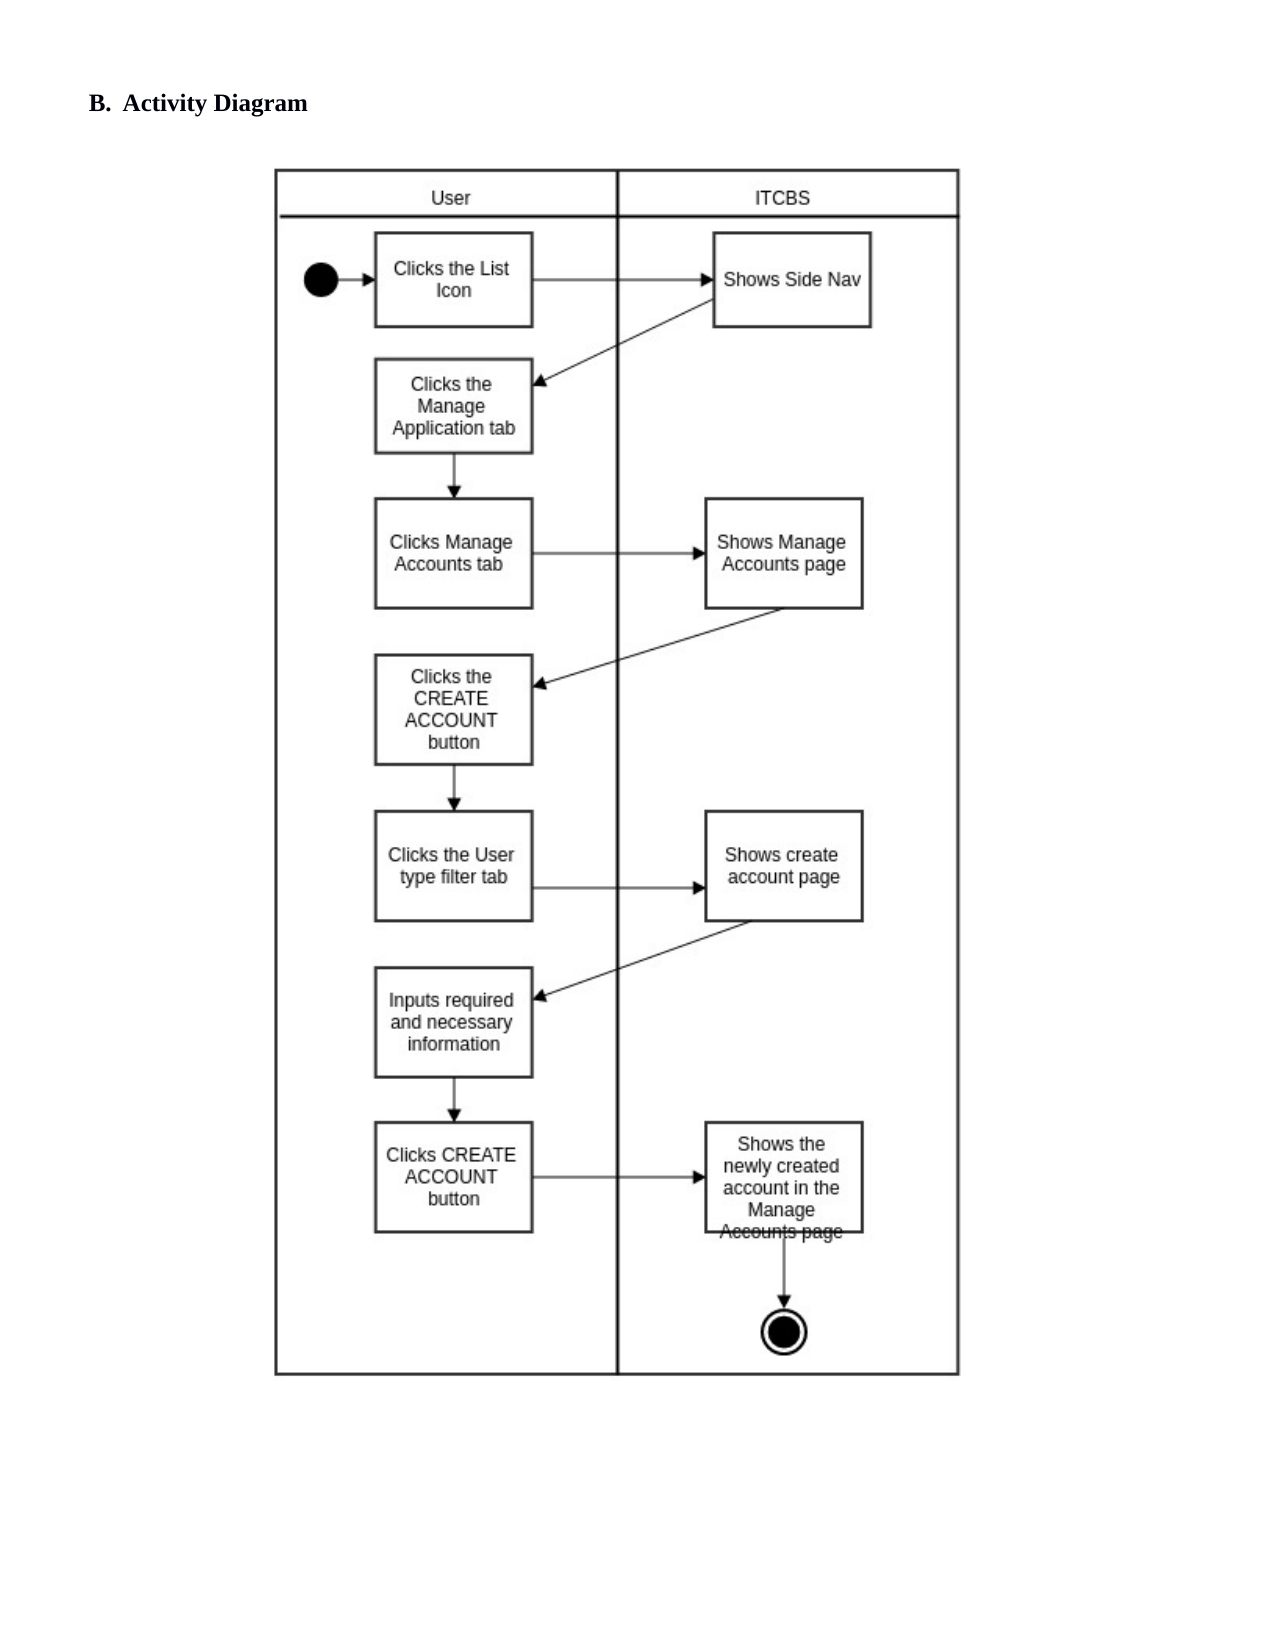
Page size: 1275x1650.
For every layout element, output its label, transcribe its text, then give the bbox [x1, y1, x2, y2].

picture [261, 155, 972, 1396]
text B. Activity Diagram [88, 88, 1186, 117]
